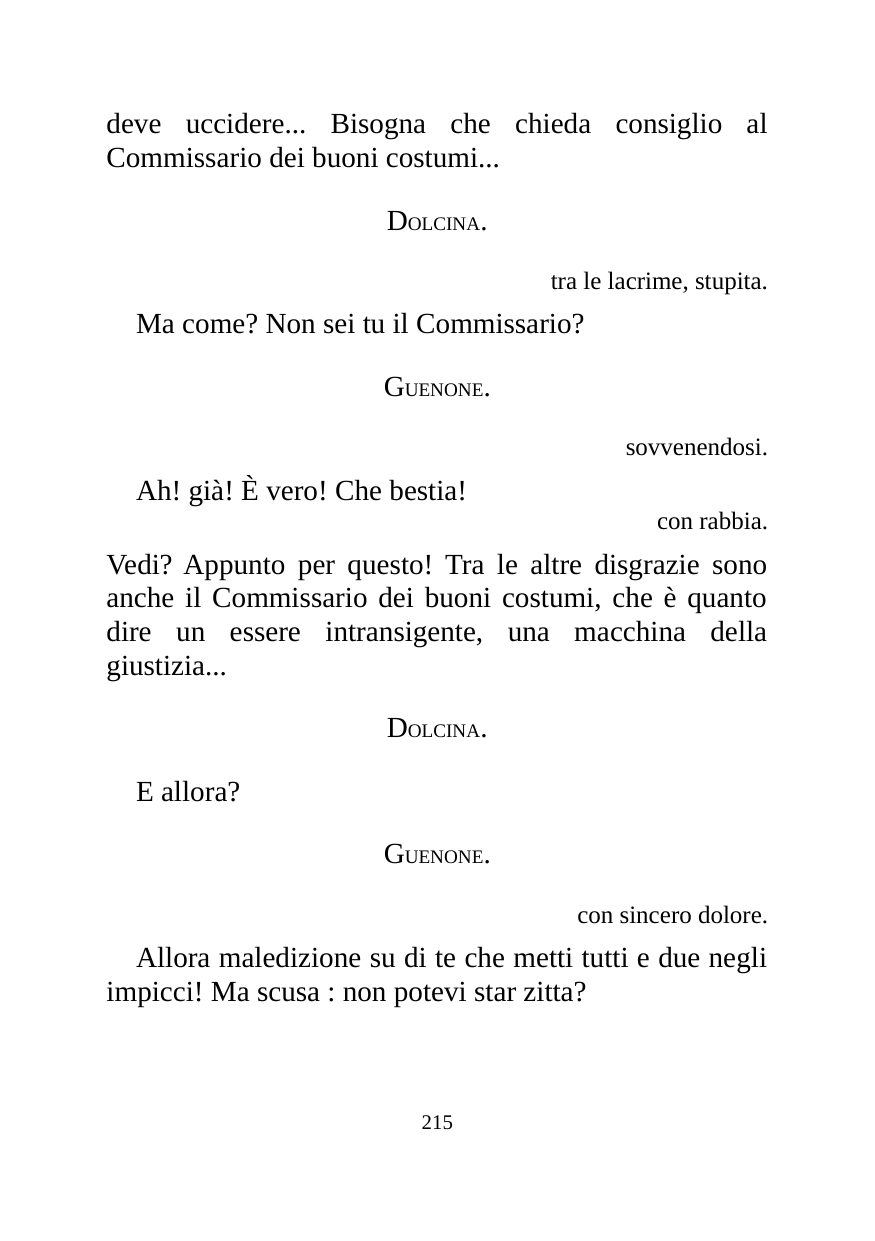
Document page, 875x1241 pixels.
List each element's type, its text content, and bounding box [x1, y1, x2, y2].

text deve uccidere... Bisogna che chieda consiglio al Commissario dei buoni costumi... [106, 106, 768, 173]
text Ah! già! È vero! Che bestia! [106, 473, 768, 506]
text con sincero dolore. [431, 900, 768, 928]
text Allora maledizione su di te che metti tutti e due negli impicci! Ma scusa : non potevi star zitta? [106, 940, 768, 1007]
text E allora? [106, 774, 768, 807]
text Guenone. [106, 837, 768, 870]
text Dolcina. [106, 203, 768, 236]
text con rabbia. [431, 506, 768, 535]
text Vedi? Appunto per questo! Tra le altre disgrazie sono anche il Commissario dei buoni costumi, che è quanto dire un essere intransigente, una macchina della giustizia... [106, 547, 768, 681]
text Dolcina. [106, 711, 768, 744]
text tra le lacrime, stupita. [431, 266, 768, 294]
text sovvenendosi. [431, 432, 768, 461]
text Ma come? Non sei tu il Commissario? [106, 306, 768, 340]
text Guenone. [106, 369, 768, 403]
